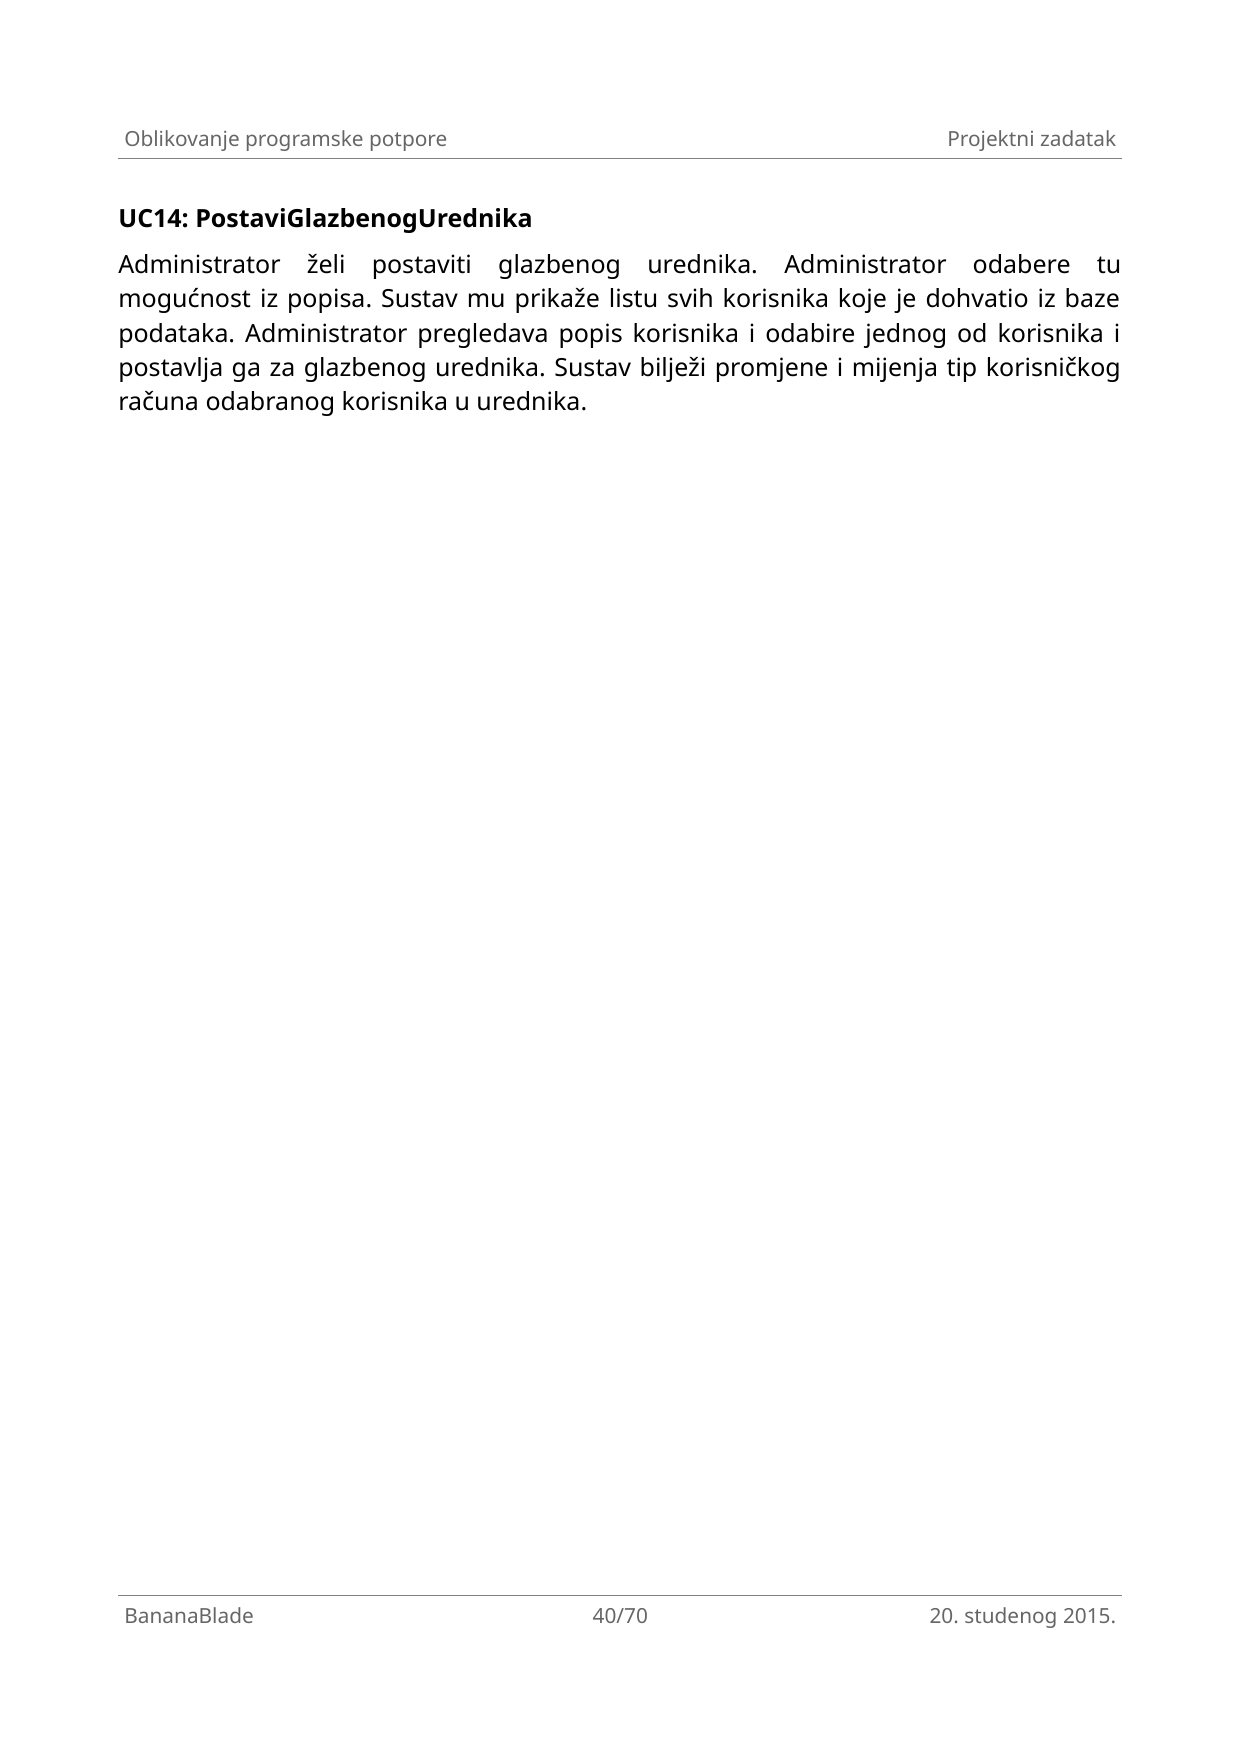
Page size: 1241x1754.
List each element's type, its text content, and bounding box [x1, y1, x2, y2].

text Administrator želi postaviti glazbenog urednika. Administrator odabere tu mogućnost iz popisa. Sustav mu prikaže listu svih korisnika koje je dohvatio iz baze podataka. Administrator pregledava popis korisnika i odabire jednog od korisnika i postavlja ga za glazbenog urednika. Sustav bilježi promjene i mijenja tip korisničkog računa odabranog korisnika u urednika. [118, 247, 1122, 417]
subtitle UC14: PostaviGlazbenogUrednika [118, 201, 1122, 234]
